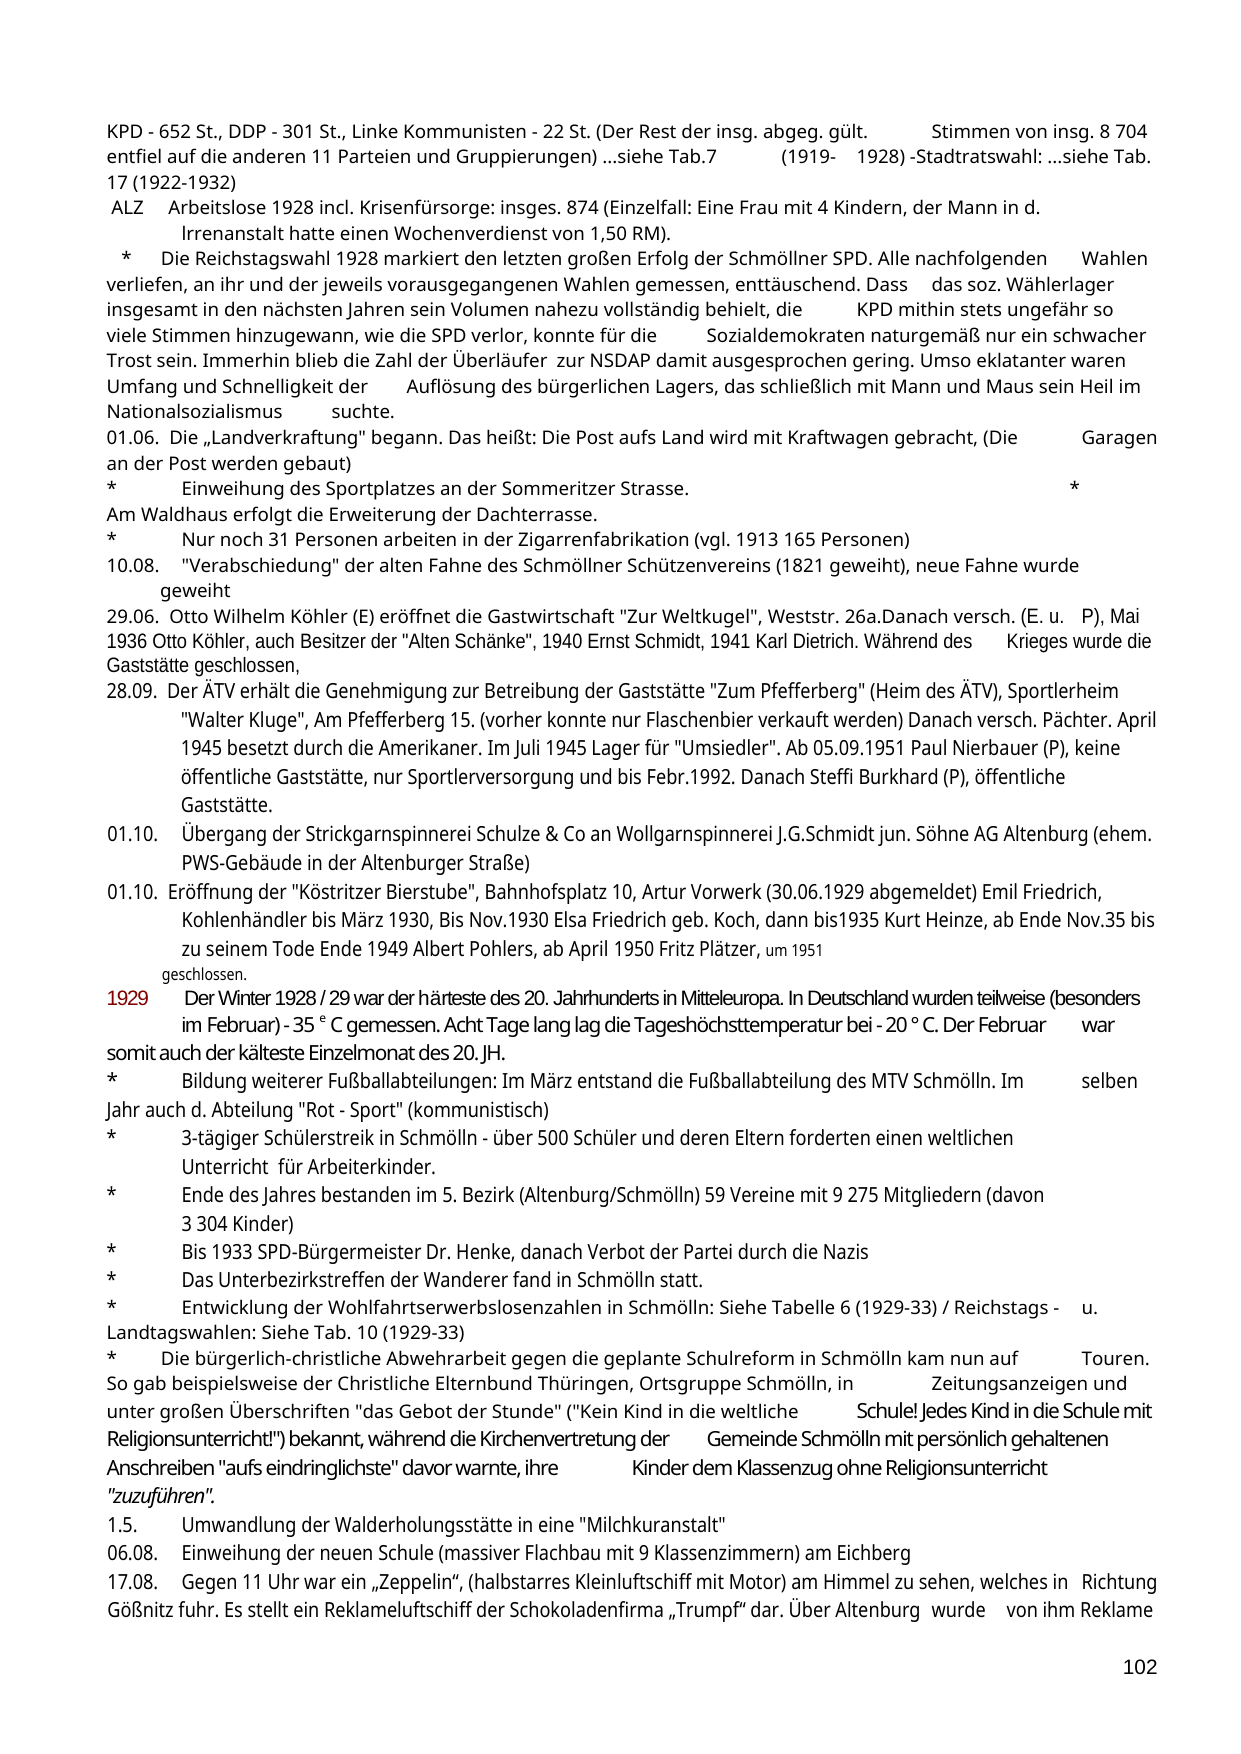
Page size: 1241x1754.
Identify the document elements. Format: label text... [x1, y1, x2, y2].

text 06.08. Einweihung der neuen Schule (massiver Flachbau mit 9 Klassenzimmern) am Eichberg [107, 1538, 1157, 1567]
text ALZ Arbeitslose 1928 incl. Krisenfürsorge: insges. 874 (Einzelfall: Eine Frau mit 4 Kindern, der Mann in d. lrrenanstalt hatte einen Wochen­verdienst von 1,50 RM). [106, 195, 1157, 246]
text 17.08. Gegen 11 Uhr war ein „Zeppelin“, (halbstarres Kleinluftschiff mit Motor) am Himmel zu sehen, welches in Richtung Gößnitz fuhr. Es stellt ein Reklameluftschiff der Schokoladenfirma „Trumpf“ dar. Über Altenburg wurde von ihm Reklame [107, 1567, 1157, 1624]
text * Ende des Jahres bestanden im 5. Bezirk (Altenburg/Schmölln) 59 Vereine mit 9 275 Mitgliedern (davon [106, 1180, 1157, 1209]
list Umwandlung der Walderholungsstätte in eine "Milchkuranstalt" [107, 1510, 1157, 1538]
text geweiht [106, 577, 1157, 603]
text KPD - 652 St., DDP - 301 St., Linke Kommunisten - 22 St. (Der Rest der insg. abgeg. gült. Stimmen von insg. 8 704 entfiel auf die anderen 11 Parteien und Gruppierungen) ...siehe Tab.7 (1919- 1928) -Stadtratswahl: ...siehe Tab. 17 (1922-1932) [106, 118, 1157, 195]
text 3 304 Kinder) [106, 1209, 1157, 1237]
text 10.08. "Verabschiedung" der alten Fahne des Schmöllner Schützenvereins (1821 geweiht), neue Fahne wurde [106, 552, 1157, 577]
text 28.09. Der ÄTV erhält die Genehmigung zur Betreibung der Gaststätte "Zum Pfefferberg" (Heim des ÄTV), Sportlerheim "Walter Kluge", Am Pfeffer­berg 15. (vorher konnte nur Flaschenbier verkauft werden) Danach versch. Pächter. April 1945 besetzt durch die Amerikaner. Im Juli 1945 Lager für "Umsiedler". Ab 05.09.1951 Paul Nierbauer (P), keine öffentliche Gaststätte, nur Sportlerversorgung und bis Febr.1992. Danach Steffi Burkhard (P), öffentliche Gaststätte. [106, 676, 1157, 819]
text 29.06. Otto Wilhelm Köhler (E) eröffnet die Gastwirtschaft "Zur Weltkugel", Weststr. 26a.Danach versch. (E. u. P), Mai 1936 Otto Köhler, auch Be­sitzer der "Alten Schänke", 1940 Ernst Schmidt, 1941 Karl Dietrich. Während des Krieges wurde die Gaststätte geschlossen, [106, 603, 1157, 676]
text * Die bürgerlich-christliche Abwehrarbeit gegen die geplante Schulreform in Schmölln kam nun auf Touren. So gab beispielsweise der Christliche Elternbund Thüringen, Ortsgruppe Schmölln, in Zeitungsanzeigen und unter großen Überschriften "das Gebot der Stunde" ("Kein Kind in die weltliche Schule! Jedes Kind in die Schule mit Religionsunterricht!") bekannt, während die Kirchenvertretung der Gemeinde Schmölln mit per­sönlich gehaltenen Anschreiben "aufs eindringlichste" davor warnte, ihre Kinder dem Klassenzug ohne Religionsunterricht "zuzuführen". [106, 1345, 1157, 1510]
text * Bis 1933 SPD-Bürgermeister Dr. Henke, danach Verbot der Partei durch die Nazis [106, 1237, 1157, 1266]
text * Einweihung des Sportplatzes an der Sommeritzer Strasse. * Am Waldhaus erfolgt die Erweiterung der Dachterrasse. * Nur noch 31 Personen arbeiten in der Zigarrenfabrikation (vgl. 1913 165 Personen) [106, 475, 1157, 552]
text * Die Reichstagswahl 1928 markiert den letzten großen Erfolg der Schmöllner SPD. Alle nachfolgenden Wahlen verliefen, an ihr und der jeweils vorausgegangenen Wahlen gemessen, enttäuschend. Dass das soz. Wählerlager insgesamt in den nächsten Jahren sein Volumen nahezu voll­ständig behielt, die KPD mithin stets ungefähr so viele Stimmen hinzugewann, wie die SPD verlor, konnte für die Sozialdemokraten natur­gemäß nur ein schwacher Trost sein. Immerhin blieb die Zahl der Überläufer zur NSDAP damit ausgesprochen gering. Umso eklatanter waren Umfang und Schnelligkeit der Auflösung des bürgerlichen Lagers, das schließlich mit Mann und Maus sein Heil im Nationalsozialismus suchte. [106, 246, 1157, 424]
text 1929 Der Winter 1928 / 29 war der härteste des 20. Jahrhunderts in Mitteleuropa. In Deutschland wurden teilweise (besonders im Februar) - 35 e C gemessen. Acht Tage lang lag die Tageshöchsttemperatur bei - 20 ° C. Der Februar war somit auch der kälteste Einzelmonat des 20. JH. [106, 986, 1157, 1067]
text * Das Unterbezirkstreffen der Wanderer fand in Schmölln statt. * Entwicklung der Wohlfahrtserwerbslosenzahlen in Schmölln: Siehe Tabelle 6 (1929-33) / Reichstags - u. Landtagswahlen: Siehe Tab. 10 (1929-33) [106, 1266, 1157, 1345]
text 01.06. Die „Landverkraftung" begann. Das heißt: Die Post aufs Land wird mit Kraftwagen gebracht, (Die Garagen an der Post werden gebaut) [106, 424, 1157, 475]
text 01.10. Eröffnung der "Köstritzer Bierstube", Bahnhofsplatz 10, Artur Vorwerk (30.06.1929 abgemeldet) Emil Friedrich, Kohlenhändler bis März 1930, Bis Nov.1930 Elsa Friedrich geb. Koch, dann bis1935 Kurt Heinze, ab Ende Nov.35 bis zu seinem Tode Ende 1949 Albert Pohlers, ab April 1950 Fritz Plätzer, um 1951 [107, 877, 1157, 962]
text * Bildung weiterer Fußballabteilungen: Im März entstand die Fußballabteilung des MTV Schmölln. Im selben Jahr auch d. Abteilung "Rot - Sport" (kommunistisch) [106, 1067, 1157, 1123]
text * 3-tägiger Schülerstreik in Schmölln - über 500 Schüler und deren Eltern forderten einen weltlichen Unterricht für Arbeiterkinder. [106, 1123, 1157, 1180]
text geschlossen. [106, 963, 1157, 986]
text 01.10. Übergang der Strickgarnspinnerei Schulze & Co an Wollgarnspinnerei J.G.Schmidt jun. Söhne AG Altenburg (ehem. PWS-Gebäude in der Altenburger Straße) [107, 819, 1157, 876]
